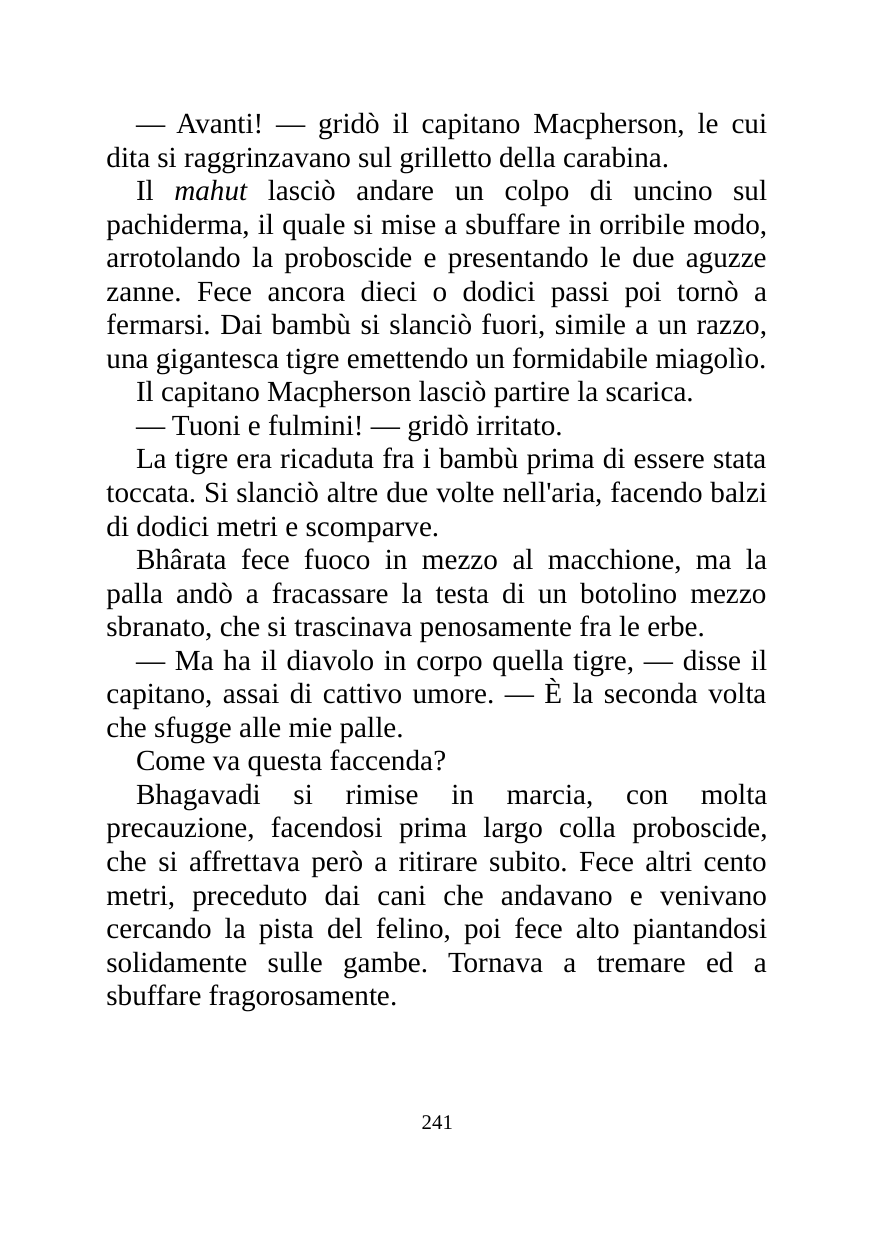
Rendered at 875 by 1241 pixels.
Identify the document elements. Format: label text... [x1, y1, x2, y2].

text Bhârata fece fuoco in mezzo al macchione, ma la palla andò a fracassare la testa di un botolino mezzo sbranato, che si trascinava penosamente fra le erbe. [106, 542, 768, 643]
text La tigre era ricaduta fra i bambù prima di essere stata toccata. Si slanciò altre due volte nell'aria, facendo balzi di dodici metri e scomparve. [106, 442, 768, 542]
text — Ma ha il diavolo in corpo quella tigre, — disse il capitano, assai di cattivo umore. — È la seconda volta che sfugge alle mie palle. [106, 643, 768, 743]
text Bhagavadi si rimise in marcia, con molta precauzione, facendosi prima largo colla proboscide, che si affrettava però a ritirare subito. Fece altri cento metri, preceduto dai cani che andavano e venivano cercando la pista del felino, poi fece alto piantandosi solidamente sulle gambe. Tornava a tremare ed a sbuffare fragorosamente. [106, 777, 768, 1012]
text Il capitano Macpherson lasciò partire la scarica. [106, 374, 768, 408]
text — Tuoni e fulmini! — gridò irritato. [106, 408, 768, 442]
text Il mahut lasciò andare un colpo di uncino sul pachiderma, il quale si mise a sbuffare in orribile modo, arrotolando la proboscide e presentando le due aguzze zanne. Fece ancora dieci o dodici passi poi tornò a fermarsi. Dai bambù si slanciò fuori, simile a un razzo, una gigantesca tigre emettendo un formidabile miagolìo. [106, 173, 768, 374]
text — Avanti! — gridò il capitano Macpherson, le cui dita si raggrinzavano sul grilletto della carabina. [106, 106, 768, 173]
text Come va questa faccenda? [106, 743, 768, 777]
